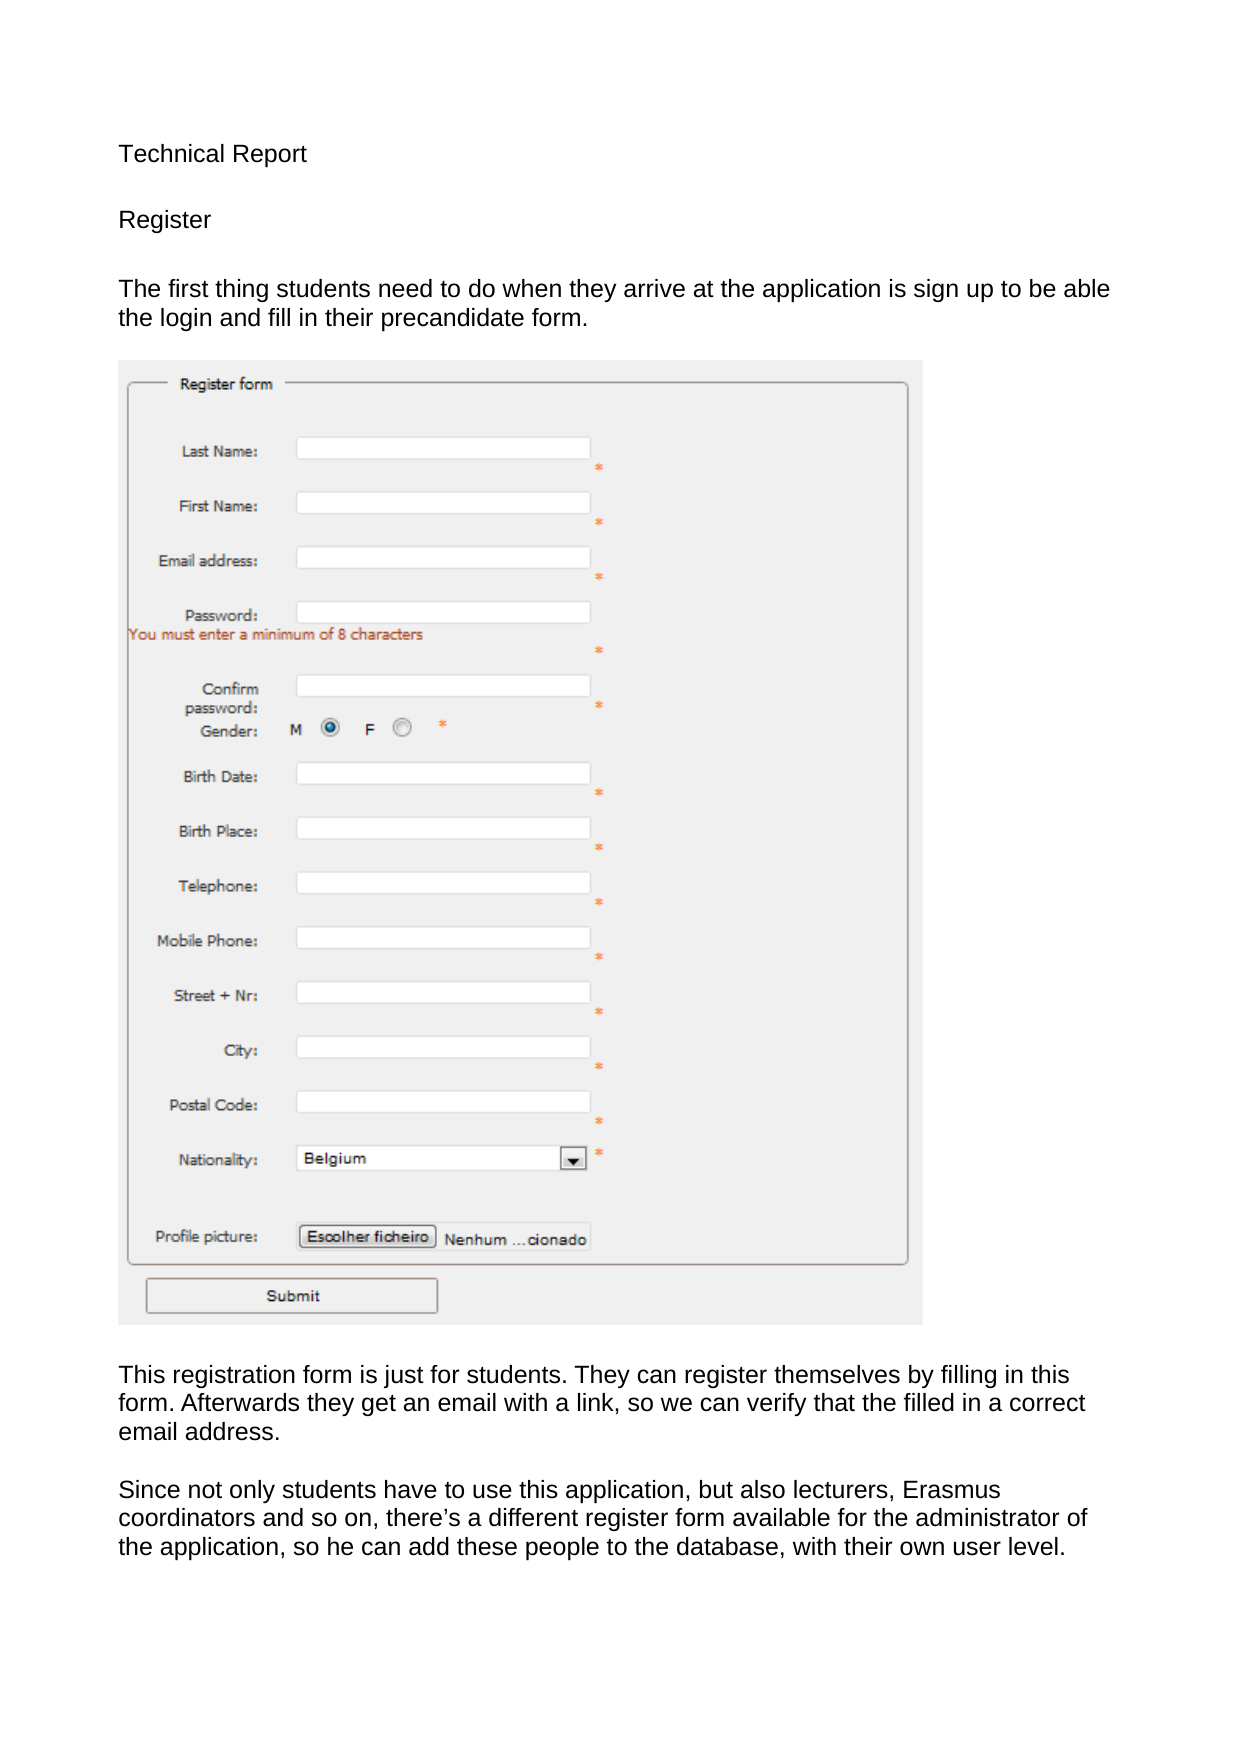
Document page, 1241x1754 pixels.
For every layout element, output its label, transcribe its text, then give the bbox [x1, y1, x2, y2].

text This registration form is just for students. They can register themselves by filling in this form. Afterwards they get an email with a link, so we can verify that the filled in a correct email address. Since not only students have to use this application, but also lecturers, Erasmus coordinators and so on, there’s a different register form available for the administrator of the application, so he can add these people to the database, with their own user level. [118, 1359, 1122, 1589]
text The first thing students need to do when they arrive at the application is sign up to be able the login and fill in their precandidate form. [118, 274, 1122, 332]
text Technical Report Register [118, 139, 1122, 270]
picture [118, 360, 923, 1325]
